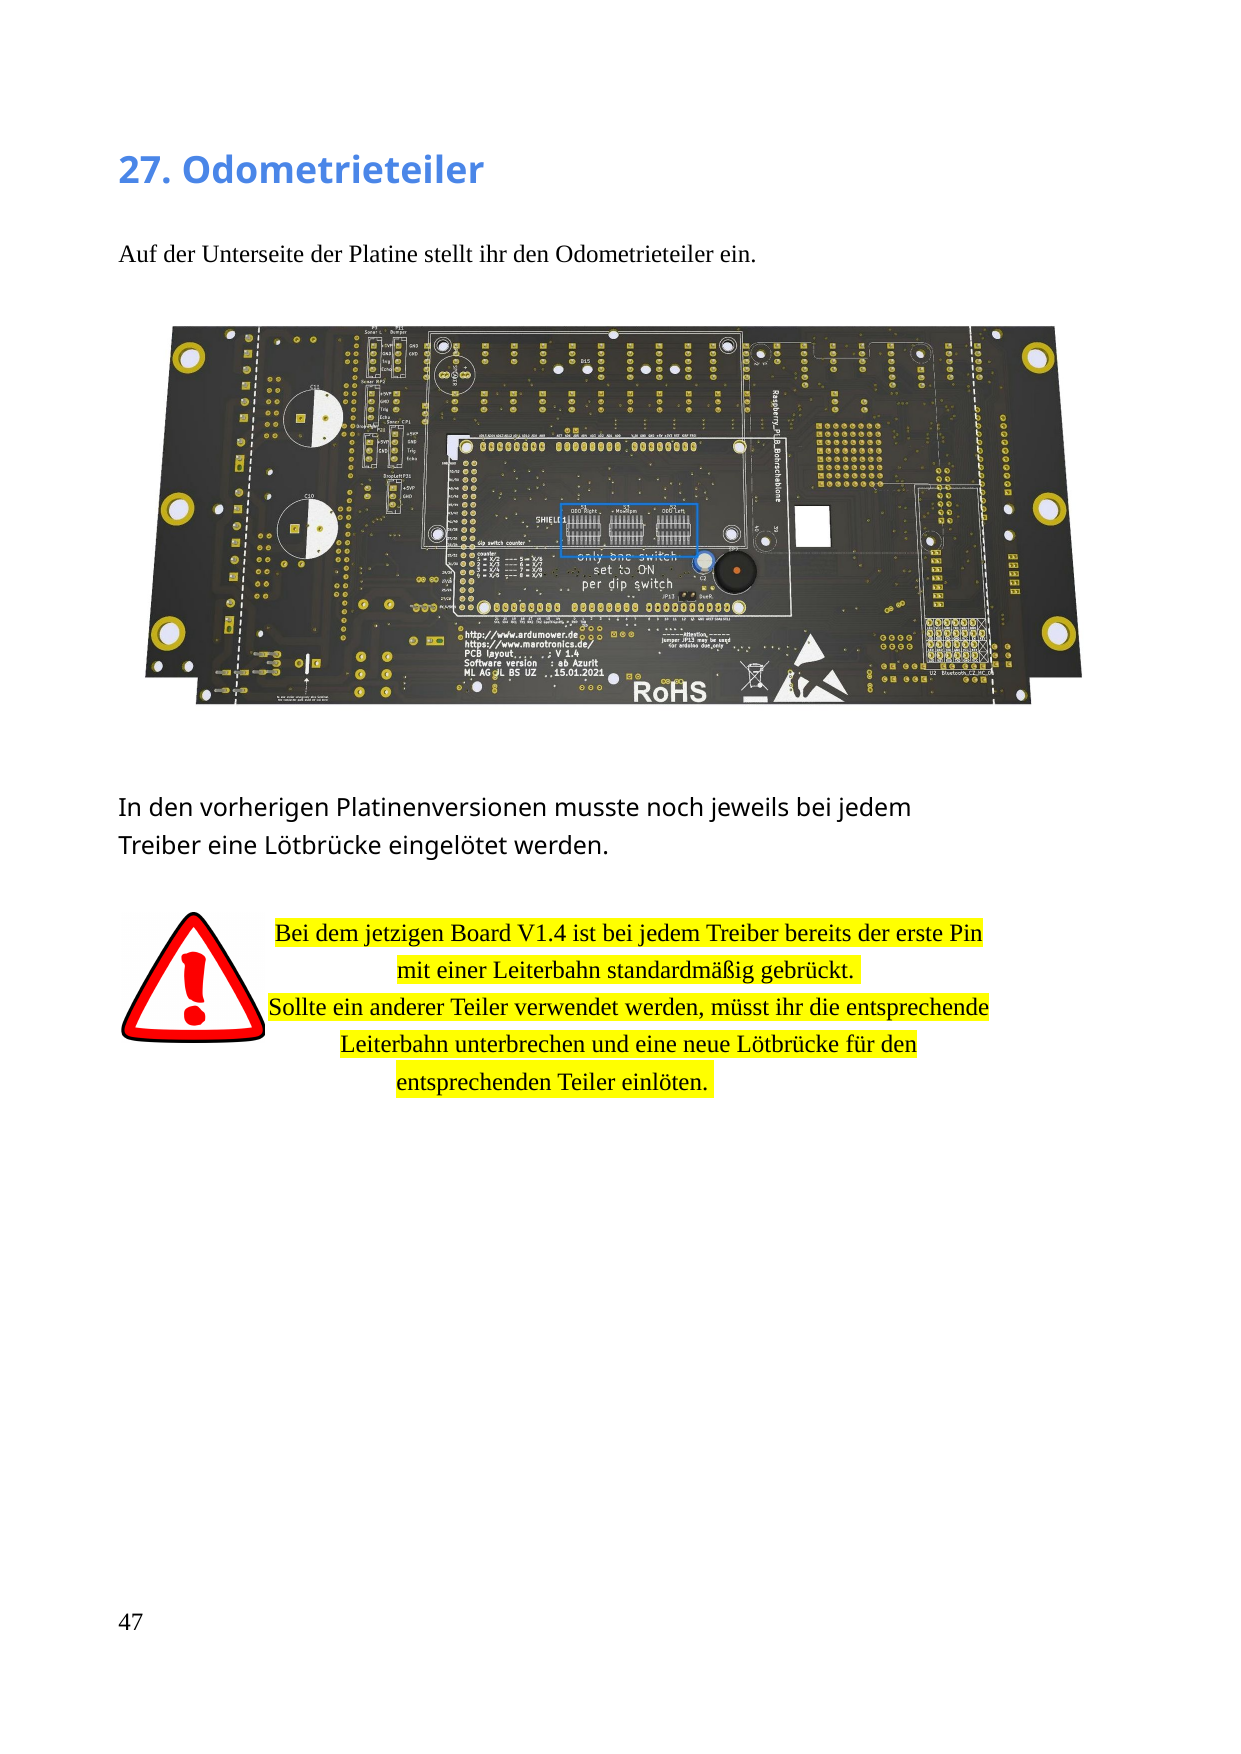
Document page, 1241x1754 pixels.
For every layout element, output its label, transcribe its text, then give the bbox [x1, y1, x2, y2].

subtitle 27. Odometrieteiler [118, 143, 1122, 194]
text Auf der Unterseite der Platine stellt ihr den Odometrieteiler ein. [118, 238, 1122, 269]
picture [131, 317, 1093, 713]
picture [121, 912, 265, 1043]
text In den vorherigen Platinenversionen musste noch jeweils bei jedem Treiber eine Lötbrücke eingelötet werden. [118, 787, 986, 862]
text Bei dem jetzigen Board V1.4 ist bei jedem Treiber bereits der erste Pin mit einer Leiterbahn standardmäßig gebrückt. Sollte ein anderer Teiler verwendet werden, müsst ihr die entsprechende Leiterbahn unterbrechen und eine neue Lötbrücke für den entsprechenden Teiler einlöten. [118, 912, 992, 1098]
